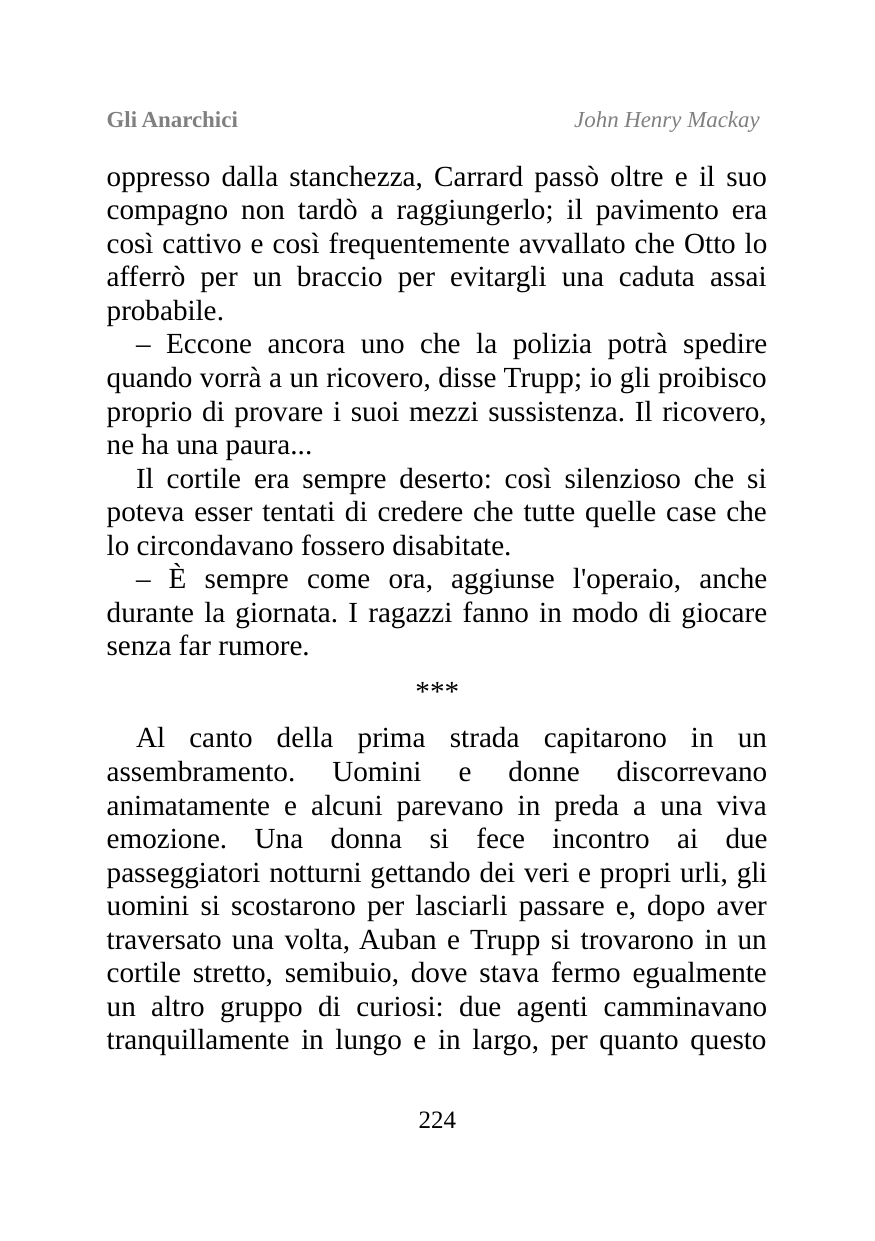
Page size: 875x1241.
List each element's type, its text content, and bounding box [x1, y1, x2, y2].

text – È sempre come ora, aggiunse l'operaio, anche durante la giornata. I ragazzi fanno in modo di giocare senza far rumore. [106, 561, 768, 662]
text oppresso dalla stanchezza, Carrard passò oltre e il suo compagno non tardò a raggiungerlo; il pavimento era così cattivo e così frequentemente avvallato che Otto lo afferrò per un braccio per evitargli una caduta assai probabile. [106, 159, 768, 327]
text – Eccone ancora uno che la polizia potrà spedire quando vorrà a un ricovero, disse Trupp; io gli proibisco proprio di provare i suoi mezzi sussistenza. Il ricovero, ne ha una paura... [106, 327, 768, 461]
text Al canto della prima strada capitarono in un assembramento. Uomini e donne discorrevano animatamente e alcuni parevano in preda a una viva emozione. Una donna si fece incontro ai due passeggiatori notturni gettando dei veri e propri urli, gli uomini si scostarono per lasciarli passare e, dopo aver traversato una volta, Auban e Trupp si trovarono in un cortile stretto, semibuio, dove stava fermo egualmente un altro gruppo di curiosi: due agenti camminavano tranquillamente in lungo e in largo, per quanto questo [106, 721, 768, 1056]
text Il cortile era sempre deserto: così silenzioso che si poteva esser tentati di credere che tutte quelle case che lo circondavano fossero disabitate. [106, 461, 768, 561]
text *** [106, 674, 768, 708]
